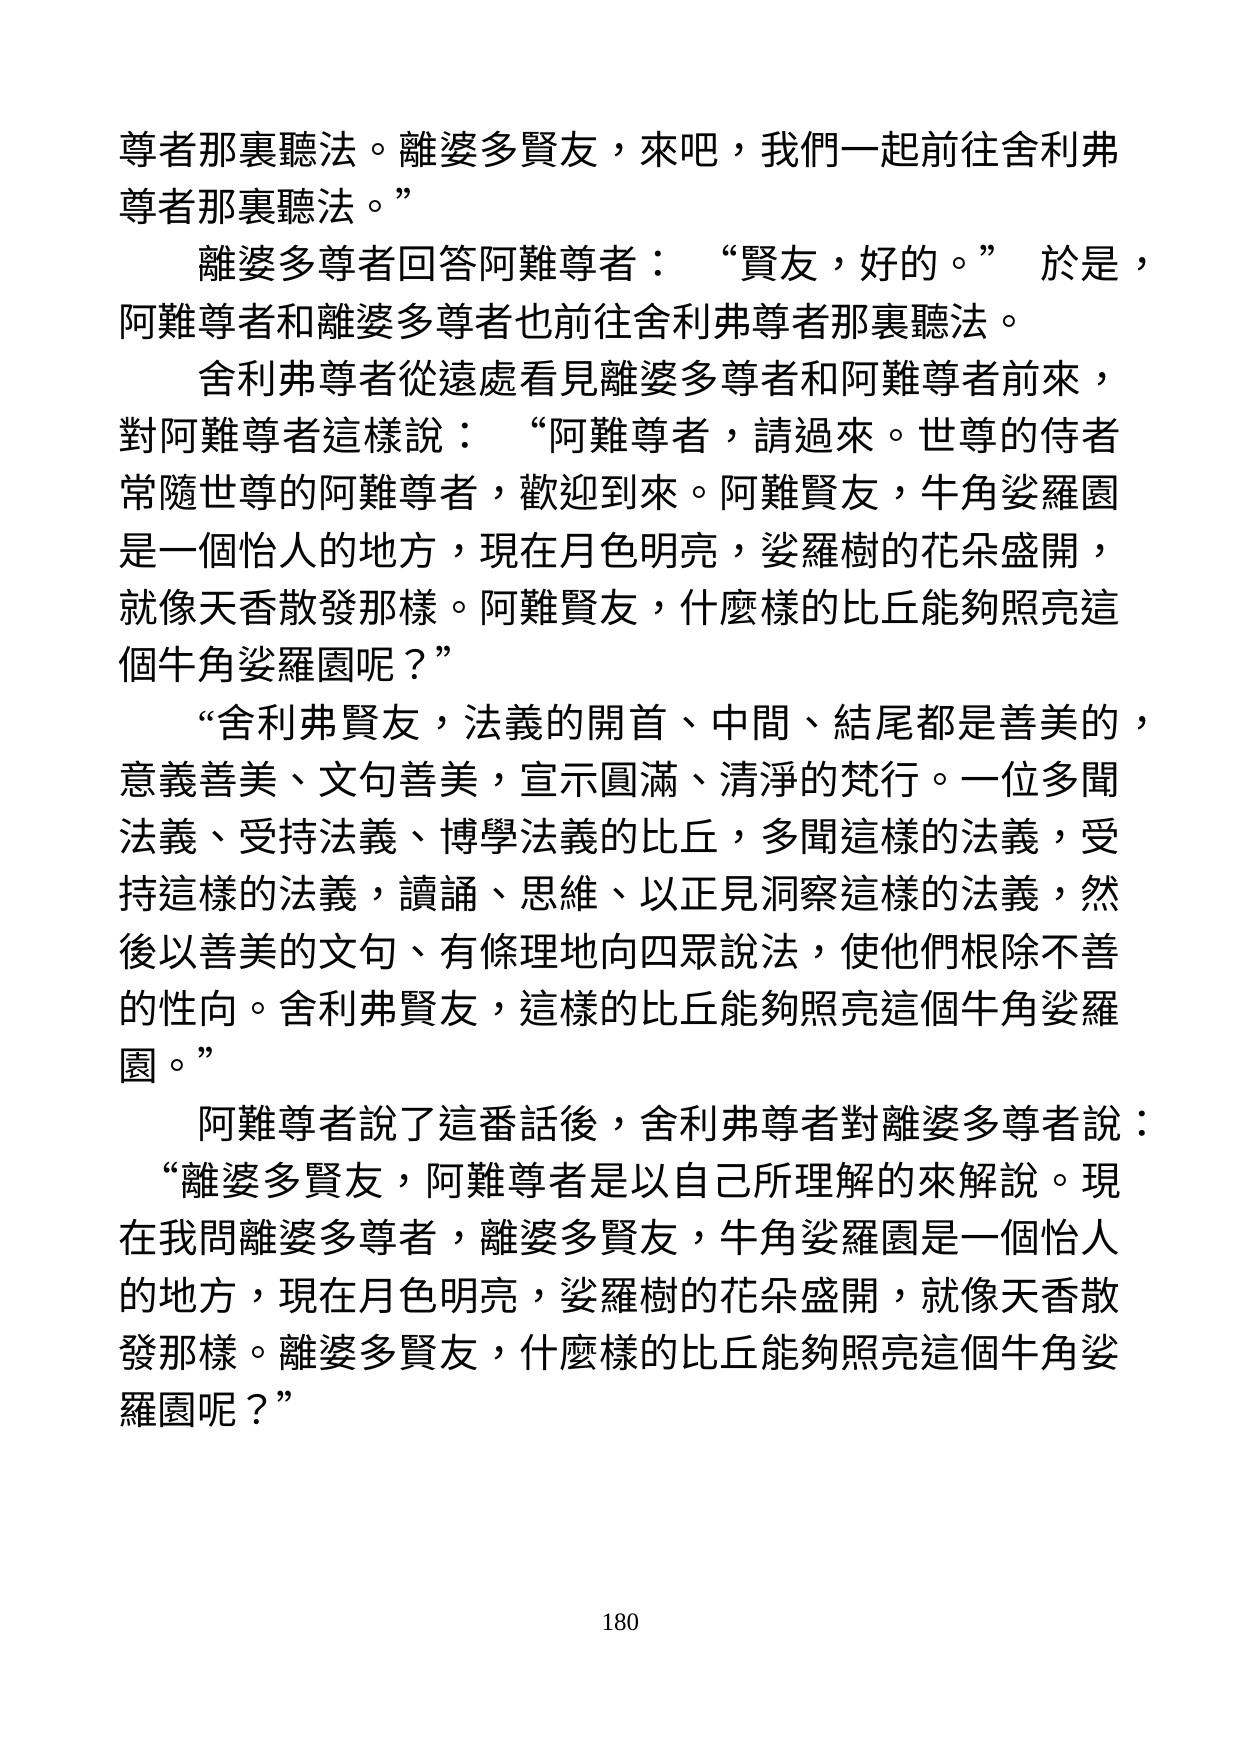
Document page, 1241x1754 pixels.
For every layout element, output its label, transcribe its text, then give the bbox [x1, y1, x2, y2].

text 舍利弗尊者從遠處看見離婆多尊者和阿難尊者前來，對阿難尊者這樣說： “阿難尊者，請過來。世尊的侍者、常隨世尊的阿難尊者，歡迎到來。阿難賢友，牛角娑羅園是一個怡人的地方，現在月色明亮，娑羅樹的花朵盛開，就像天香散發那樣。阿難賢友，什麼樣的比丘能夠照亮這個牛角娑羅園呢？” [118, 347, 1122, 691]
text 尊者那裏聽法。離婆多賢友，來吧，我們一起前往舍利弗尊者那裏聽法。” [118, 118, 1122, 233]
text “舍利弗賢友，法義的開首、中間、結尾都是善美的，意義善美、文句善美，宣示圓滿、清淨的梵行。一位多聞法義、受持法義、博學法義的比丘，多聞這樣的法義，受持這樣的法義，讀誦、思維、以正見洞察這樣的法義，然後以善美的文句、有條理地向四眾說法，使他們根除不善的性向。舍利弗賢友，這樣的比丘能夠照亮這個牛角娑羅園。” [118, 691, 1122, 1092]
text 離婆多尊者回答阿難尊者： “賢友，好的。” 於是，阿難尊者和離婆多尊者也前往舍利弗尊者那裏聽法。 [118, 233, 1122, 347]
text 阿難尊者說了這番話後，舍利弗尊者對離婆多尊者說： “離婆多賢友，阿難尊者是以自己所理解的來解說。現在我問離婆多尊者，離婆多賢友，牛角娑羅園是一個怡人的地方，現在月色明亮，娑羅樹的花朵盛開，就像天香散發那樣。離婆多賢友，什麼樣的比丘能夠照亮這個牛角娑羅園呢？” [118, 1092, 1122, 1436]
